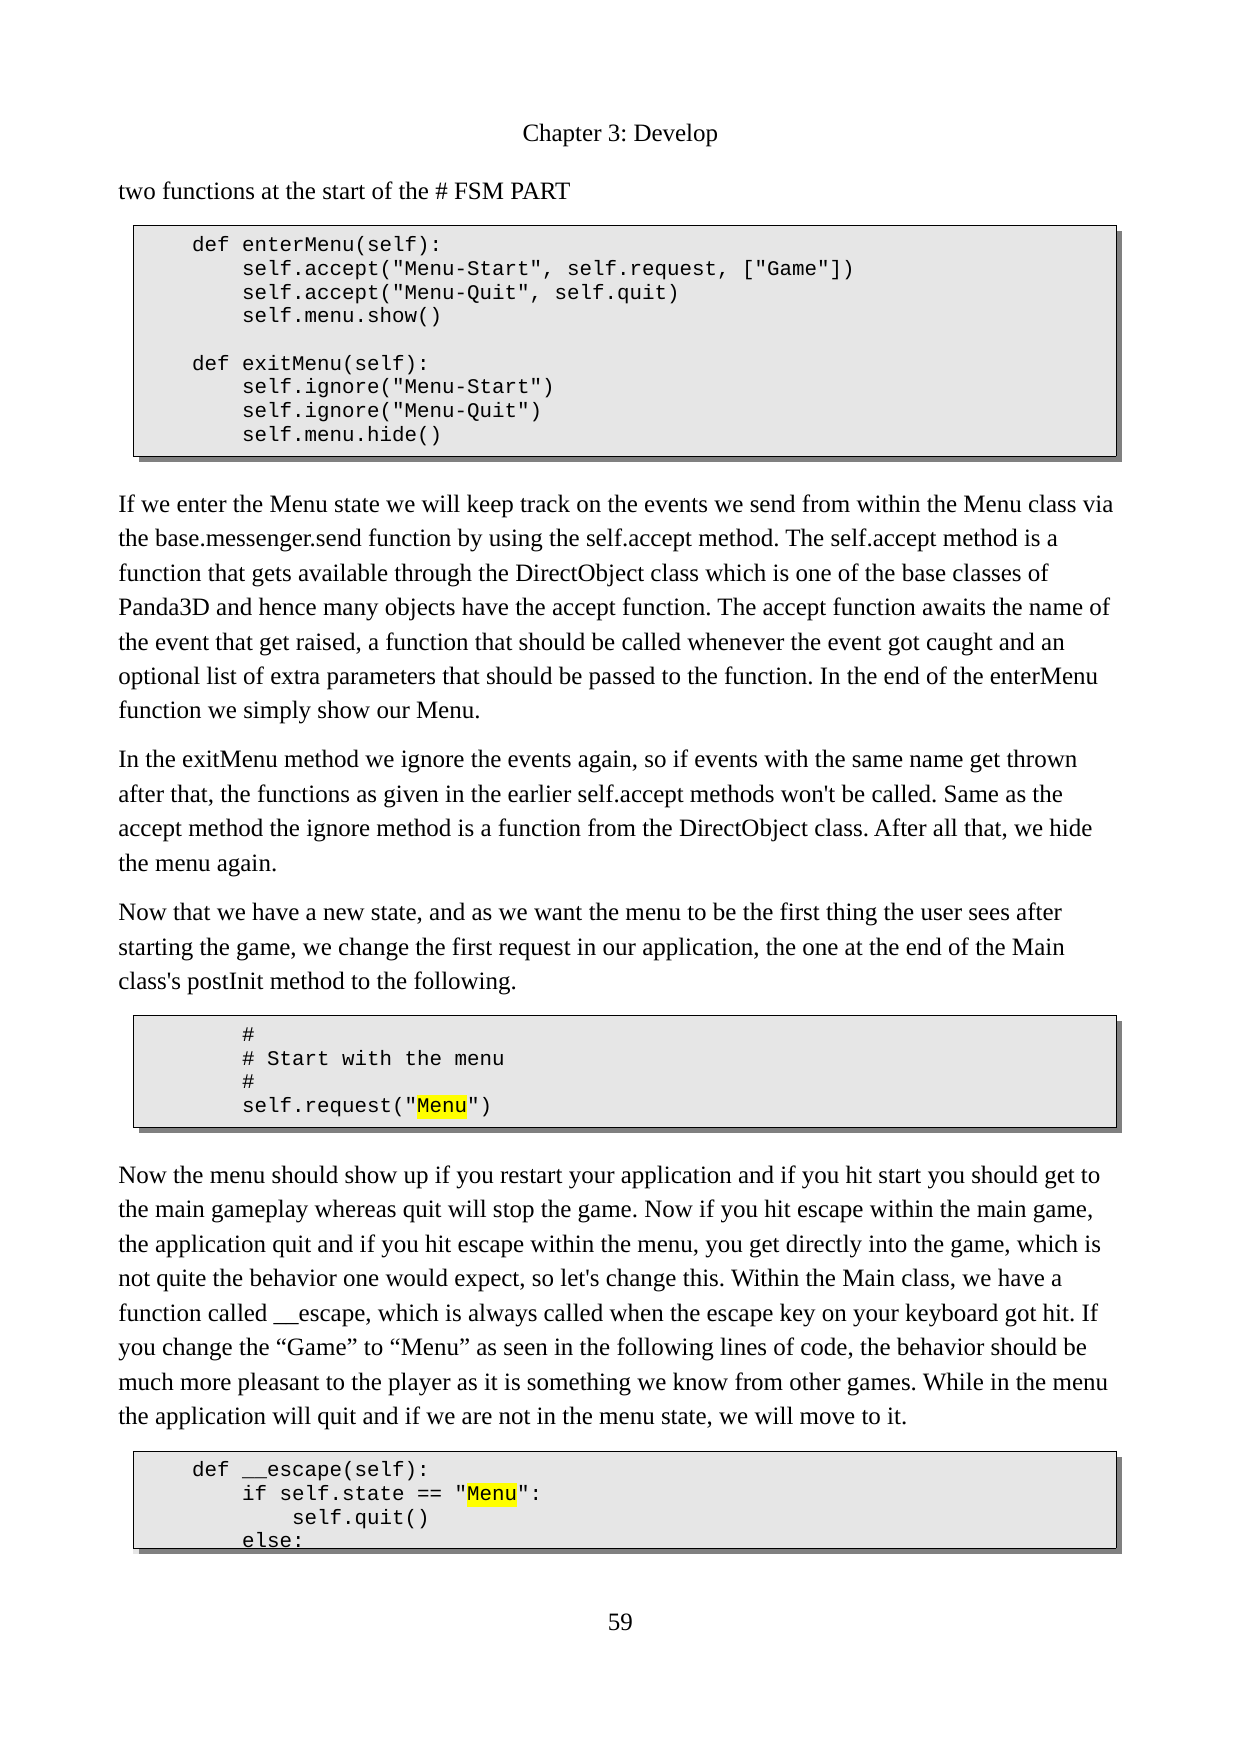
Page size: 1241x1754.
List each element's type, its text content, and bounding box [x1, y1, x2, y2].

text self.ignore("Menu-Quit") [134, 391, 1116, 414]
text self.quit() [134, 1498, 1116, 1521]
text Now the menu should show up if you restart your application and if you hit start you should get to the main gameplay whereas quit will stop the game. Now if you hit escape within the main game, the application quit and if you hit escape within the menu, you get directly into the game, which is not quite the behavior one would expect, so let's change this. Within the Main class, we have a function called __escape, which is always called when the escape key on your keyboard got hit. If you change the “Game” to “Menu” as seen in the following lines of code, the behavior should be much more pleasant to the player as it is something we know from other games. While in the menu the application will quit and if we are not in the menu state, we will move to it. [118, 1160, 1122, 1430]
text def exitMenu(self): [134, 344, 1116, 367]
text else: [134, 1521, 1116, 1548]
text If we enter the Menu state we will keep track on the events we send from within the Menu class via the base.messenger.send function by using the self.accept method. The self.accept method is a function that gets available through the DirectObject class which is one of the base classes of Panda3D and hence many objects have the accept function. The accept function awaits the name of the event that get raised, a function that should be called whenever the event got caught and an optional list of extra parameters that should be passed to the function. In the end of the enterMenu function we simply show our Menu. [118, 489, 1122, 724]
text # [134, 1062, 1116, 1086]
text self.ignore("Menu-Start") [134, 367, 1116, 391]
text In the exitMenu method we ignore the events again, so if events with the same name get thrown after that, the functions as given in the earlier self.accept methods won't be called. Same as the accept method the ignore method is a function from the DirectObject class. After all that, we hide the menu again. [118, 744, 1122, 877]
text self.menu.show() [134, 296, 1116, 320]
text self.request("Menu") [134, 1086, 1116, 1127]
text # [134, 1016, 1116, 1039]
text Now that we have a new state, and as we want the menu to be the first thing the user sees after starting the game, we change the first request in our application, the one at the end of the Main class's postInit method to the following. [118, 897, 1122, 995]
text if self.state == "Menu": [134, 1474, 1116, 1498]
text # Start with the menu [134, 1039, 1116, 1062]
text two functions at the start of the # FSM PART [118, 176, 1122, 205]
text self.accept("Menu-Quit", self.quit) [134, 273, 1116, 296]
text self.menu.hide() [134, 414, 1116, 456]
text def enterMenu(self): [134, 226, 1116, 249]
text def __escape(self): [134, 1452, 1116, 1474]
text self.accept("Menu-Start", self.request, ["Game"]) [134, 249, 1116, 273]
